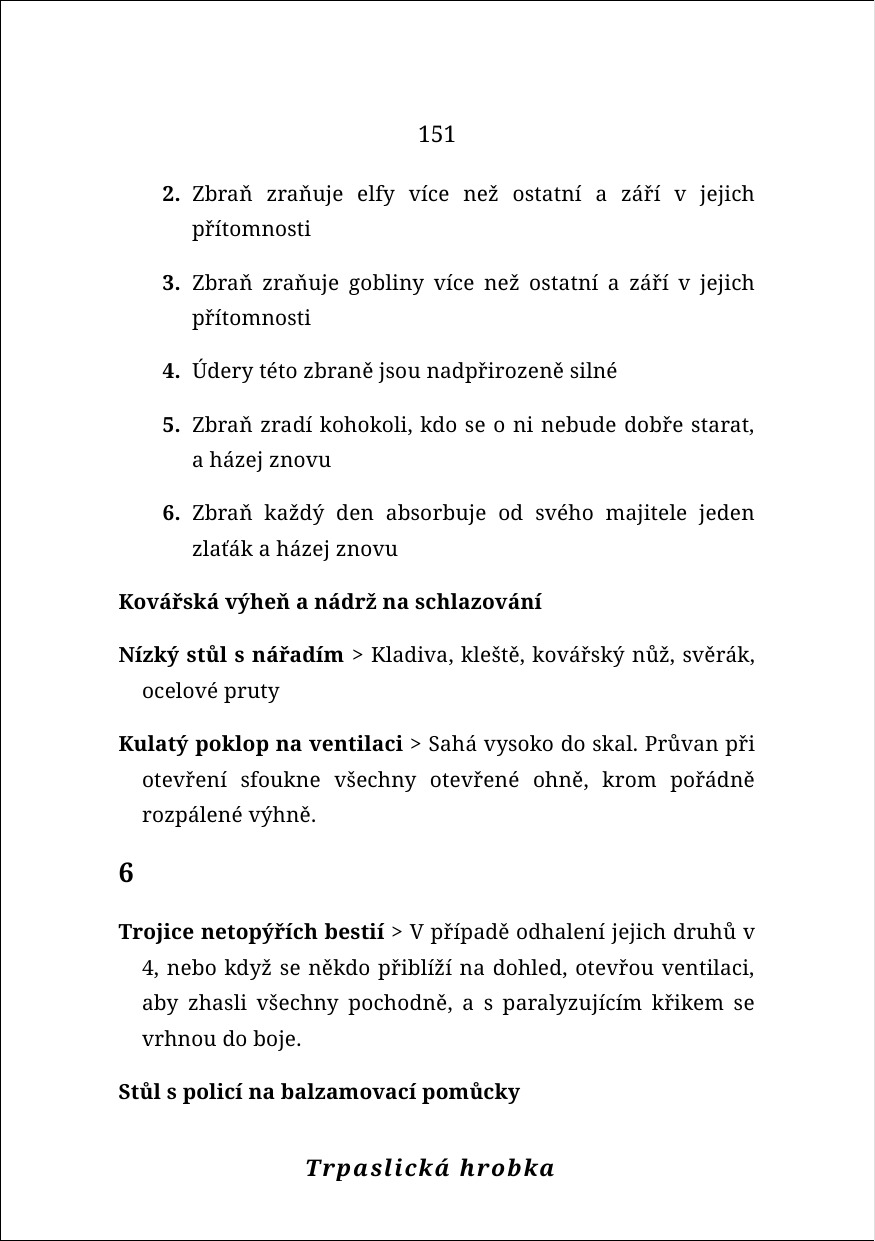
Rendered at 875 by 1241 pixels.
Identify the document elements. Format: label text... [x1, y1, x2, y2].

text Kulatý poklop na ventilaci > Sahá vysoko do skal. Průvan při otevření sfoukne všechny otevřené ohně, krom pořádně rozpálené výhně. [118, 729, 756, 829]
list Údery této zbraně jsou nadpřirozeně silné [162, 356, 756, 385]
list Zbraň zradí kohokoli, kdo se o ni nebude dobře starat, a házej znovu [162, 410, 756, 474]
text Kovářská výheň a nádrž na schlazování [118, 587, 756, 616]
text Trojice netopýřích bestií > V případě odhalení jejich druhů v 4, nebo když se někdo přiblíží na dohled, otevřou ventilaci, aby zhasli všechny pochodně, a s paralyzujícím křikem se vrhnou do boje. [118, 917, 756, 1052]
list Zbraň každý den absorbuje od svého majitele jeden zlaťák a házej znovu [162, 498, 756, 562]
list Zbraň zraňuje elfy více než ostatní a září v jejich přítomnosti [162, 179, 756, 243]
text Nízký stůl s nářadím > Kladiva, kleště, kovářský nůž, svěrák, ocelové pruty [118, 640, 756, 704]
list Zbraň zraňuje gobliny více než ostatní a září v jejich přítomnosti [162, 268, 756, 332]
text 6 [118, 853, 756, 890]
text Stůl s policí na balzamovací pomůcky [118, 1077, 756, 1105]
